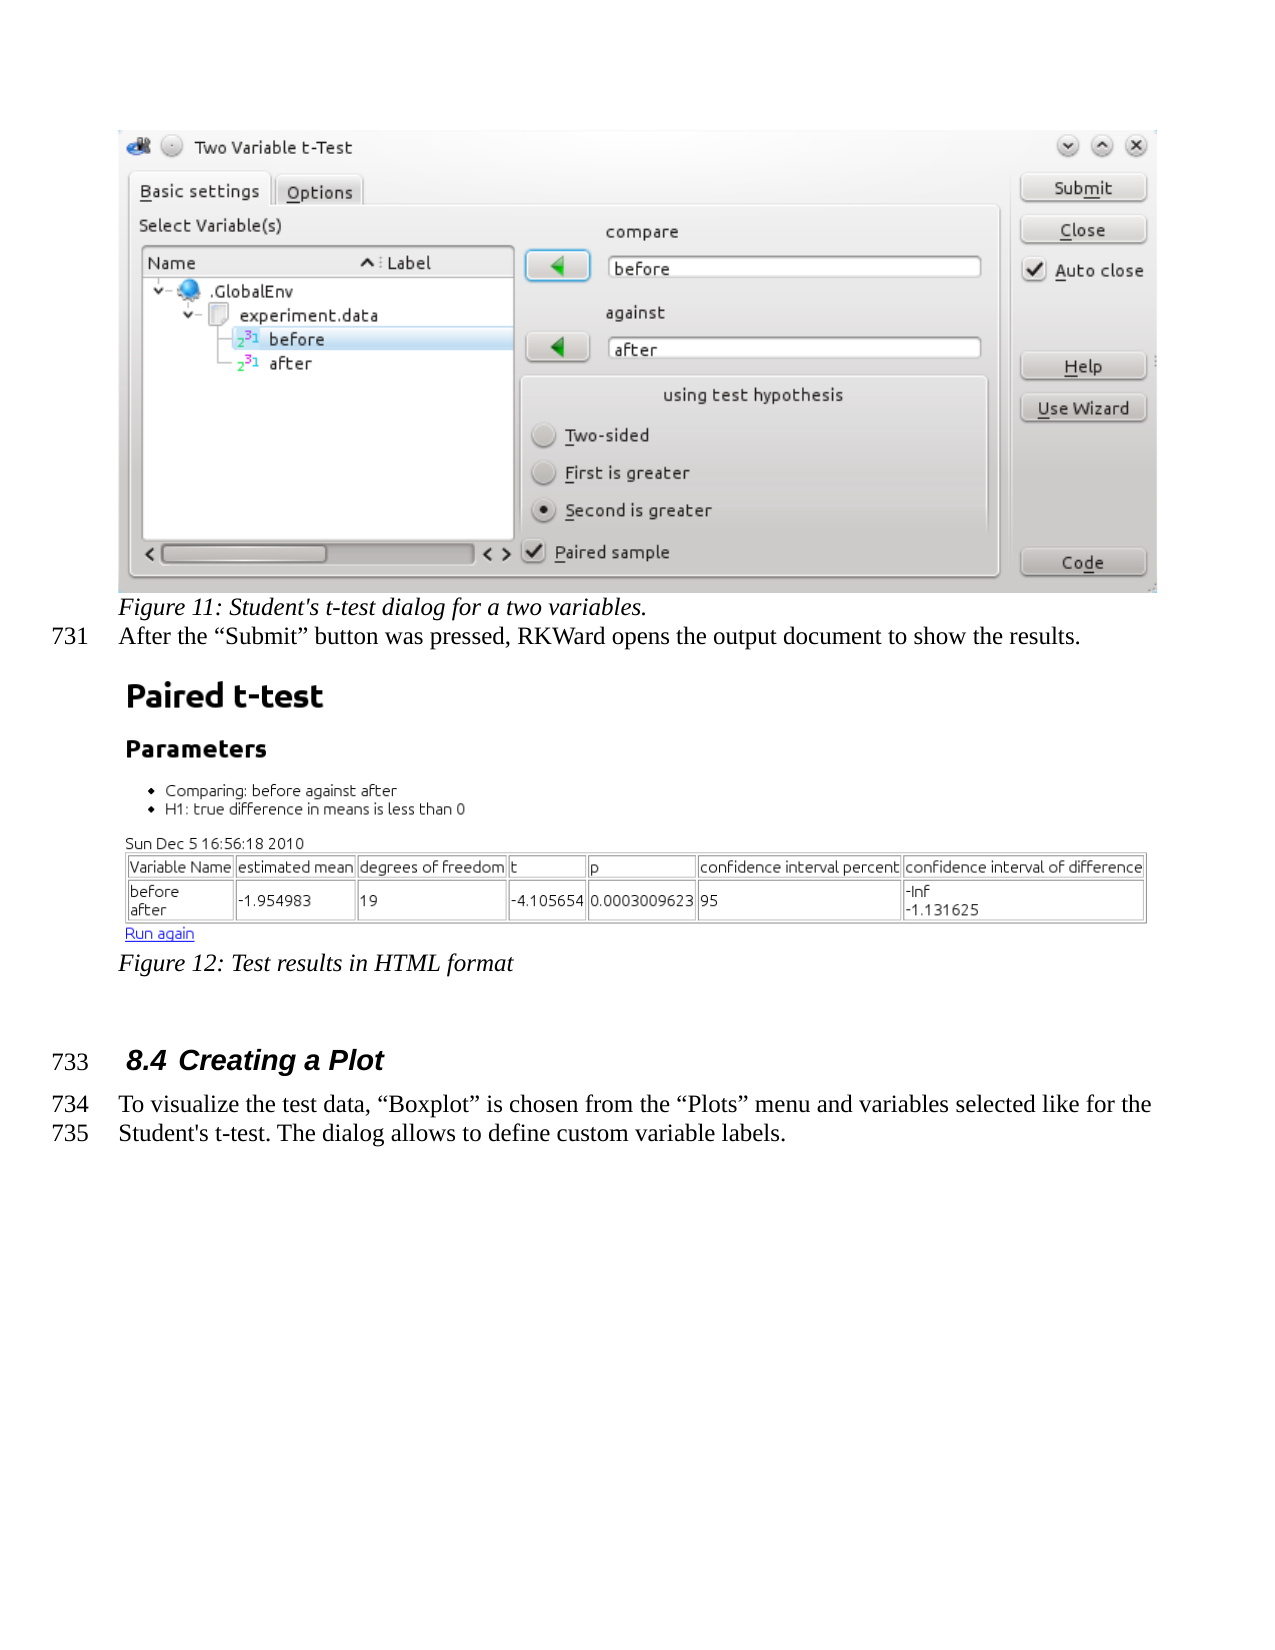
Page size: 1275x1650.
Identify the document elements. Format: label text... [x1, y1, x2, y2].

text Figure 11: Student's t-test dialog for a two variables. [118, 593, 1157, 621]
picture [118, 675, 1158, 949]
text [118, 118, 1157, 130]
text After the “Submit” button was pressed, RKWard opens the output document to show the results. [118, 621, 1157, 650]
picture [118, 130, 1158, 593]
text To visualize the test data, “Boxplot” is chosen from the “Plots” menu and variables selected like for the Student's t-test. The dialog allows to define custom variable labels. [118, 1089, 1157, 1147]
text Figure 12: Test results in HTML format [118, 949, 1157, 977]
subtitle Creating a Plot [118, 1043, 1157, 1077]
